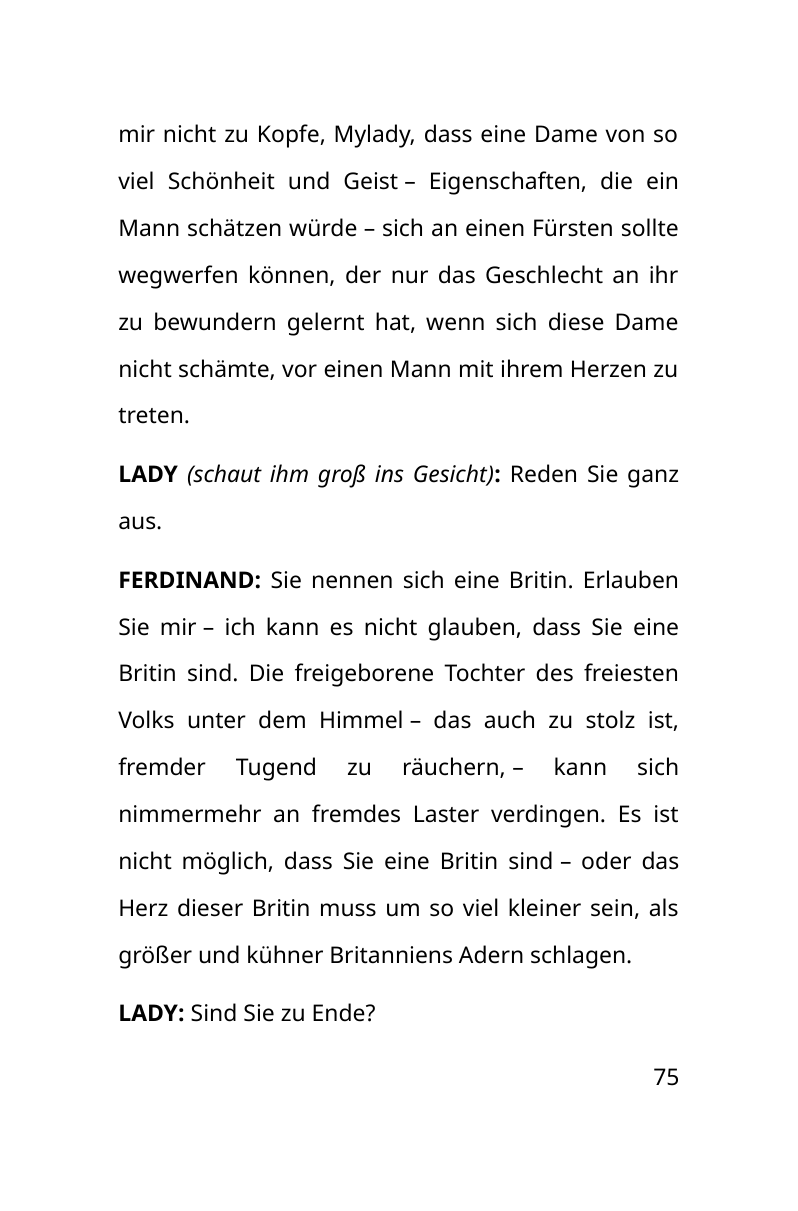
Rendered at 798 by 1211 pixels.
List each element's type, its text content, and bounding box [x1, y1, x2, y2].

text LADY (schaut ihm groß ins Gesicht): Reden Sie ganz aus. [118, 458, 679, 536]
text FERDINAND: Sie nennen sich eine Britin. Erlauben Sie mir – ich kann es nicht glauben, dass Sie eine Britin sind. Die freigeborene Tochter des freiesten Volks unter dem Himmel – das auch zu stolz ist, fremder Tugend zu räuchern, – kann sich nimmermehr an fremdes Laster verdingen. Es ist nicht möglich, dass Sie eine Britin sind – oder das Herz dieser Britin muss um so viel kleiner sein, als größer und kühner Britanniens Adern schlagen. [118, 563, 679, 970]
text mir nicht zu Kopfe, Mylady, dass eine Dame von so viel Schönheit und Geist – Eigenschaften, die ein Mann schätzen würde – sich an einen Fürsten sollte wegwerfen können, der nur das Geschlecht an ihr zu bewundern gelernt hat, wenn sich diese Dame nicht schämte, vor einen Mann mit ihrem Herzen zu treten. [118, 118, 679, 431]
text LADY: Sind Sie zu Ende? [118, 997, 679, 1028]
